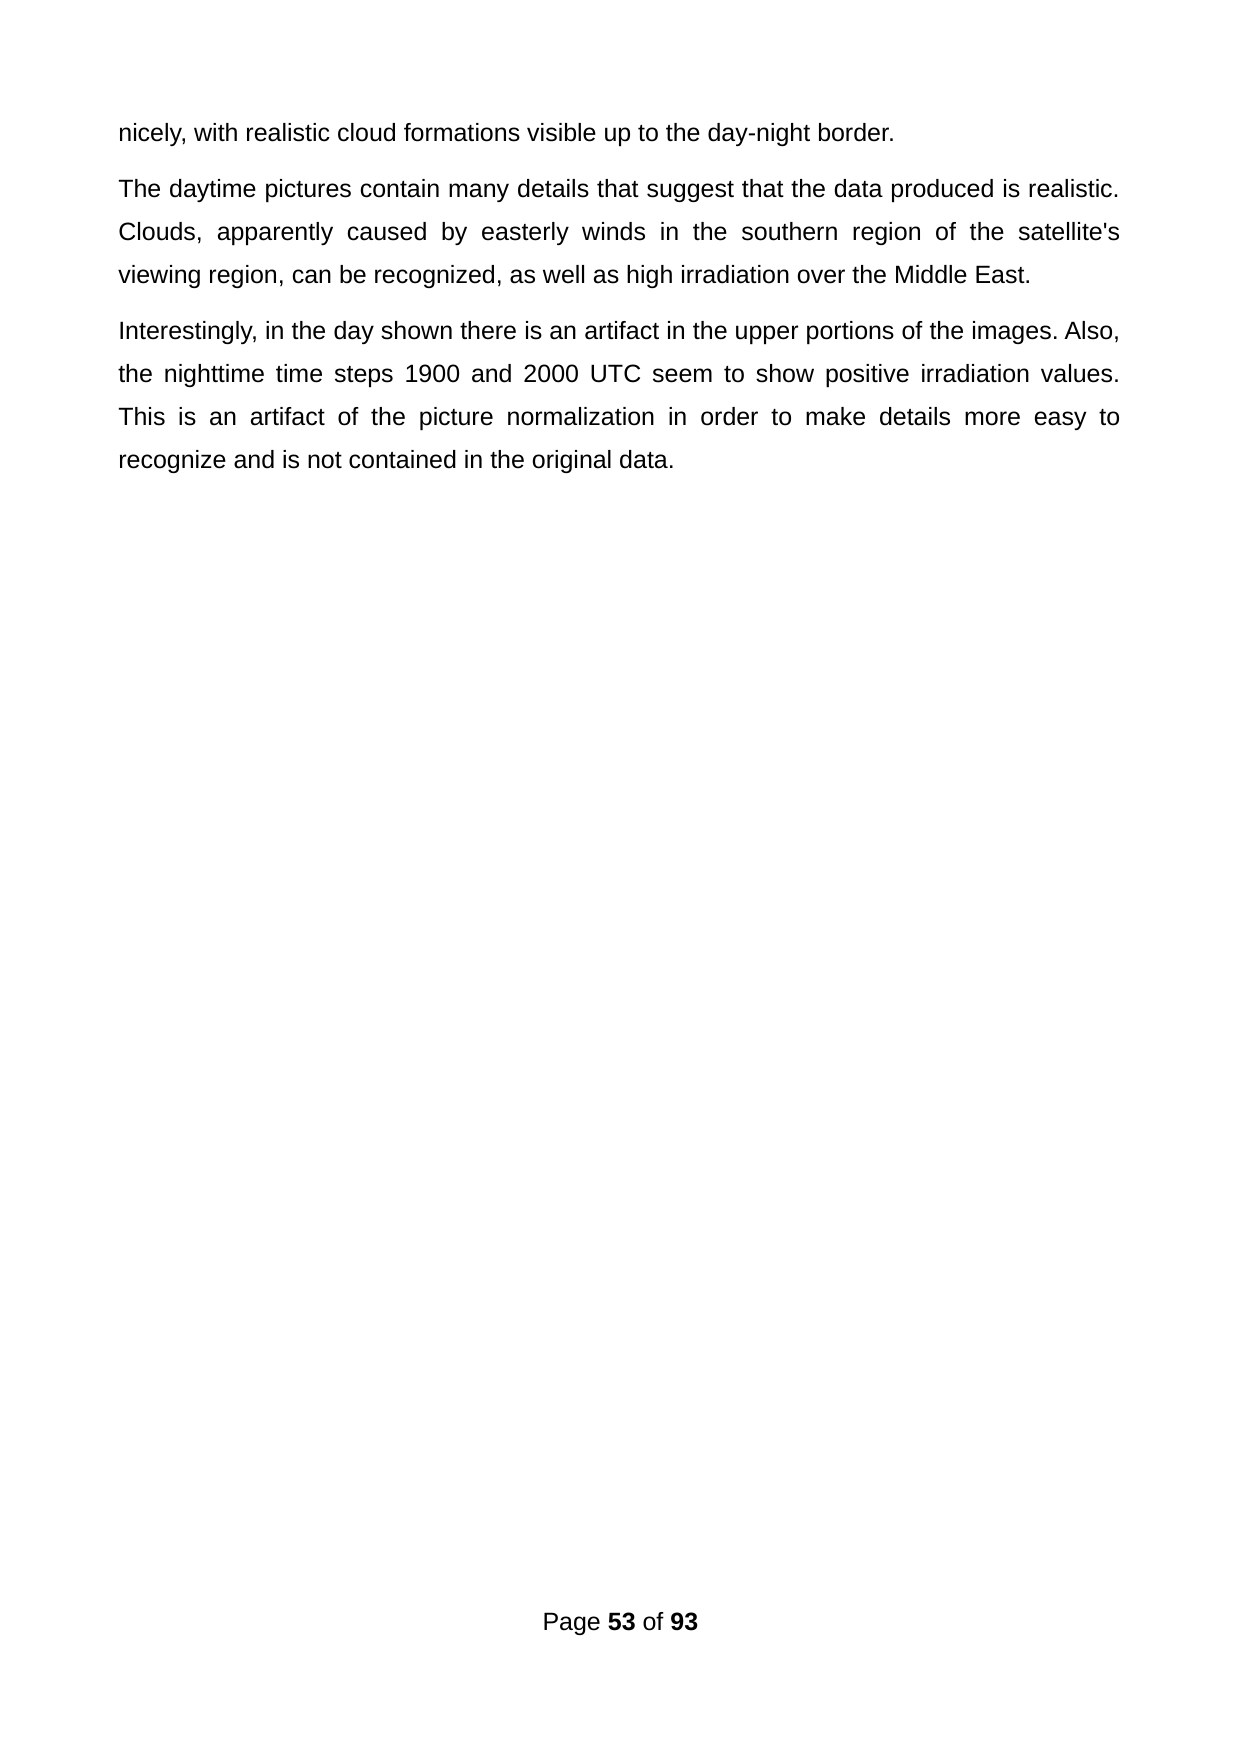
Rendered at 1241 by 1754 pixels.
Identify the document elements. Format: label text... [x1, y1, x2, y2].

text The daytime pictures contain many details that suggest that the data produced is realistic. Clouds, apparently caused by easterly winds in the southern region of the satellite's viewing region, can be recognized, as well as high irradiation over the Middle East. [118, 174, 1122, 289]
text nicely, with realistic cloud formations visible up to the day-night border. [118, 118, 1122, 147]
text Interestingly, in the day shown there is an artifact in the upper portions of the images. Also, the nighttime time steps 1900 and 2000 UTC seem to show positive irradiation values. This is an artifact of the picture normalization in order to make details more easy to recognize and is not contained in the original data. [118, 316, 1122, 474]
